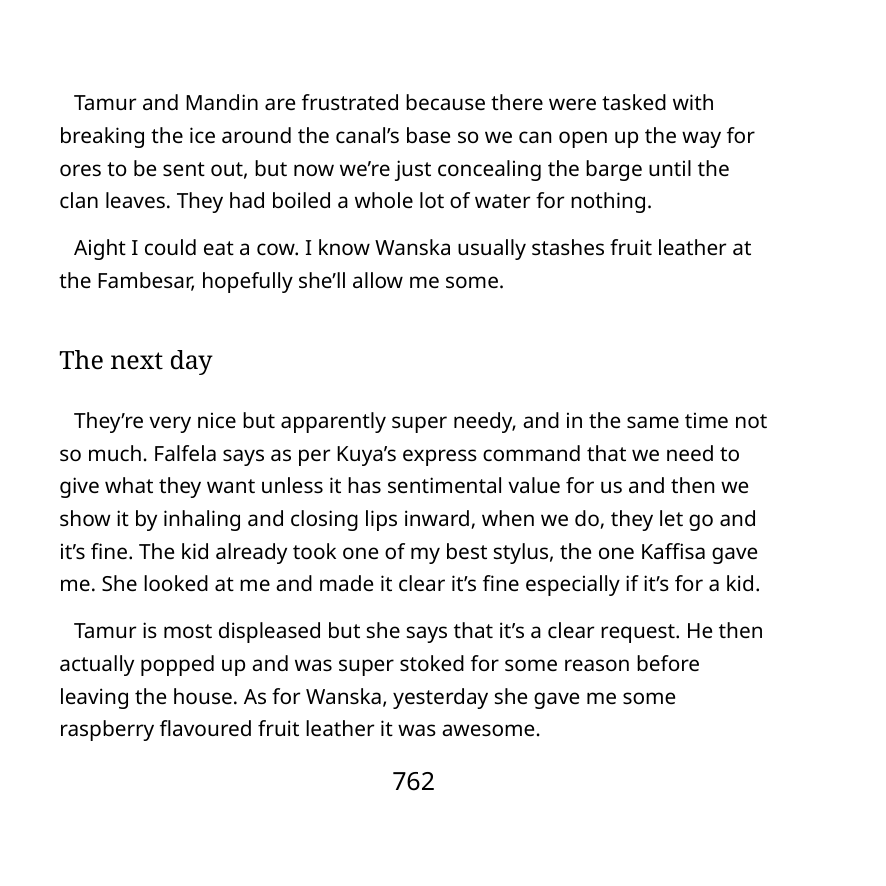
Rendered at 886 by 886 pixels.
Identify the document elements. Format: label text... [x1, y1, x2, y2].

text Aight I could eat a cow. I know Wanska usually stashes fruit leather at the Fambesar, hopefully she’ll allow me some. [59, 233, 768, 294]
text Tamur and Mandin are frustrated because there were tasked with breaking the ice around the canal’s base so we can open up the way for ores to be sent out, but now we’re just concealing the barge until the clan leaves. They had boiled a whole lot of water for nothing. [59, 88, 768, 215]
text They’re very nice but apparently super needy, and in the same time not so much. Falfela says as per Kuya’s express command that we need to give what they want unless it has sentimental value for us and then we show it by inhaling and closing lips inward, when we do, they let go and it’s fine. The kid already took one of my best stylus, the one Kaffisa gave me. She looked at me and made it clear it’s fine especially if it’s for a kid. [59, 406, 768, 598]
subtitle The next day [59, 343, 768, 377]
text Tamur is most displeased but she says that it’s a clear request. He then actually popped up and was super stoked for some reason before leaving the house. As for Wanska, yesterday she gave me some raspberry flavoured fruit leather it was awesome. [59, 617, 768, 743]
